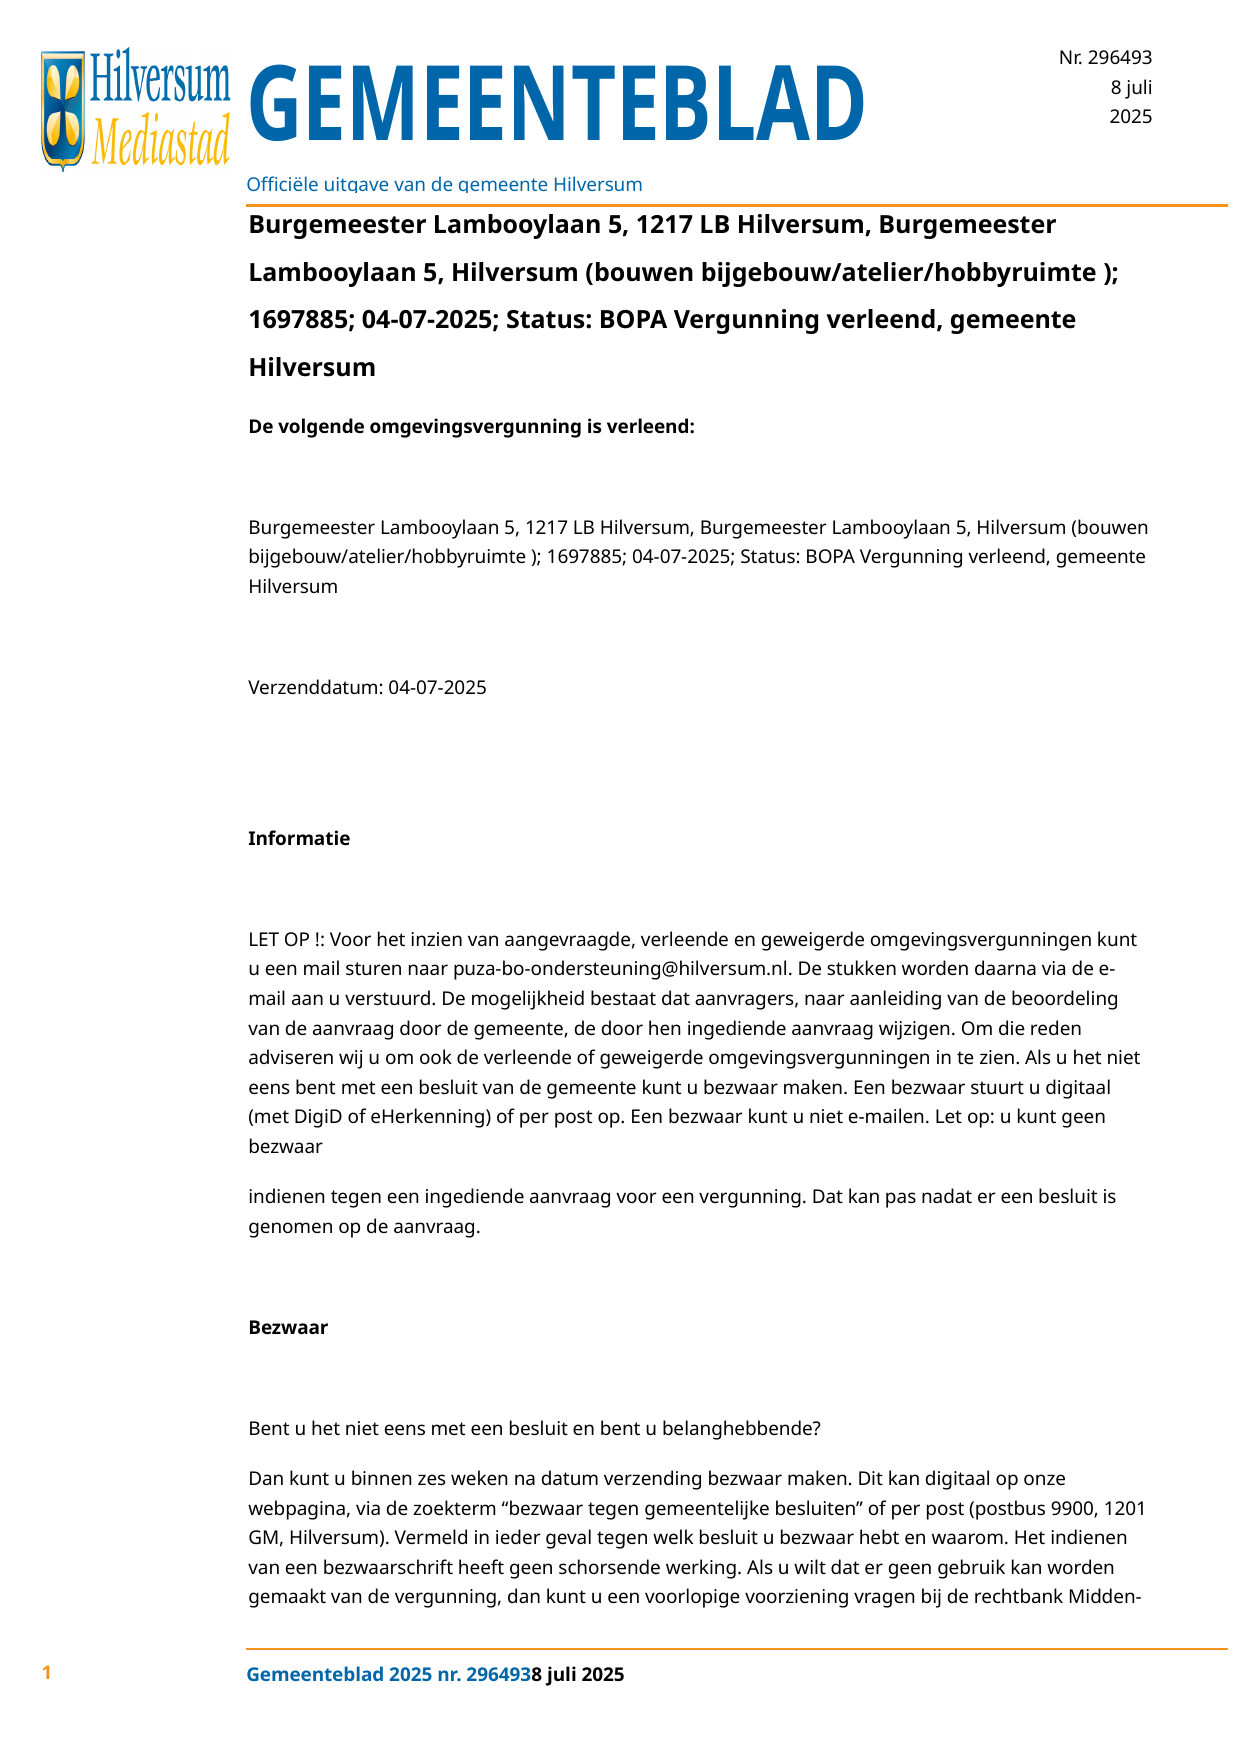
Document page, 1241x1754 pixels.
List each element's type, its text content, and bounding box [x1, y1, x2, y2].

picture [41, 47, 231, 172]
text Dan kunt u binnen zes weken na datum verzending bezwaar maken. Dit kan digitaal op onze webpagina, via de zoekterm “bezwaar tegen gemeentelijke besluiten” of per post (postbus 9900, 1201 GM, Hilversum). Vermeld in ieder geval tegen welk besluit u bezwaar hebt en waarom. Het indienen van een bezwaarschrift heeft geen schorsende werking. Als u wilt dat er geen gebruik kan worden gemaakt van de vergunning, dan kunt u een voorlopige voorziening vragen bij de rechtbank Midden- [248, 1465, 1152, 1609]
text LET OP !: Voor het inzien van aangevraagde, verleende en geweigerde omgevingsvergunningen kunt u een mail sturen naar puza-bo-ondersteuning@hilversum.nl. De stukken worden daarna via de e-mail aan u verstuurd. De mogelijkheid bestaat dat aanvragers, naar aanleiding van de beoordeling van de aanvraag door de gemeente, de door hen ingediende aanvraag wijzigen. Om die reden adviseren wij u om ook de verleende of geweigerde omgevingsvergunningen in te zien. Als u het niet eens bent met een besluit van de gemeente kunt u bezwaar maken. Een bezwaar stuurt u digitaal (met DigiD of eHerkenning) of per post op. Een bezwaar kunt u niet e-mailen. Let op: u kunt geen bezwaar [248, 926, 1152, 1159]
text Burgemeester Lambooylaan 5, 1217 LB Hilversum, Burgemeester Lambooylaan 5, Hilversum (bouwen bijgebouw/atelier/hobbyruimte ); 1697885; 04-07-2025; Status: BOPA Vergunning verleend, gemeente Hilversum [248, 514, 1152, 599]
text Informatie [248, 825, 1152, 851]
text indienen tegen een ingediende aanvraag voor een vergunning. Dat kan pas nadat er een besluit is genomen op de aanvraag. [248, 1183, 1152, 1239]
text Bent u het niet eens met een besluit en bent u belanghebbende? [248, 1415, 1152, 1441]
text Burgemeester Lambooylaan 5, 1217 LB Hilversum, Burgemeester Lambooylaan 5, Hilversum (bouwen bijgebouw/atelier/hobbyruimte ); 1697885; 04-07-2025; Status: BOPA Vergunning verleend, gemeente Hilversum [248, 207, 1152, 384]
text Bezwaar [248, 1314, 1152, 1340]
text De volgende omgevingsvergunning is verleend: [248, 413, 1152, 439]
text Verzenddatum: 04-07-2025 [248, 674, 1152, 700]
